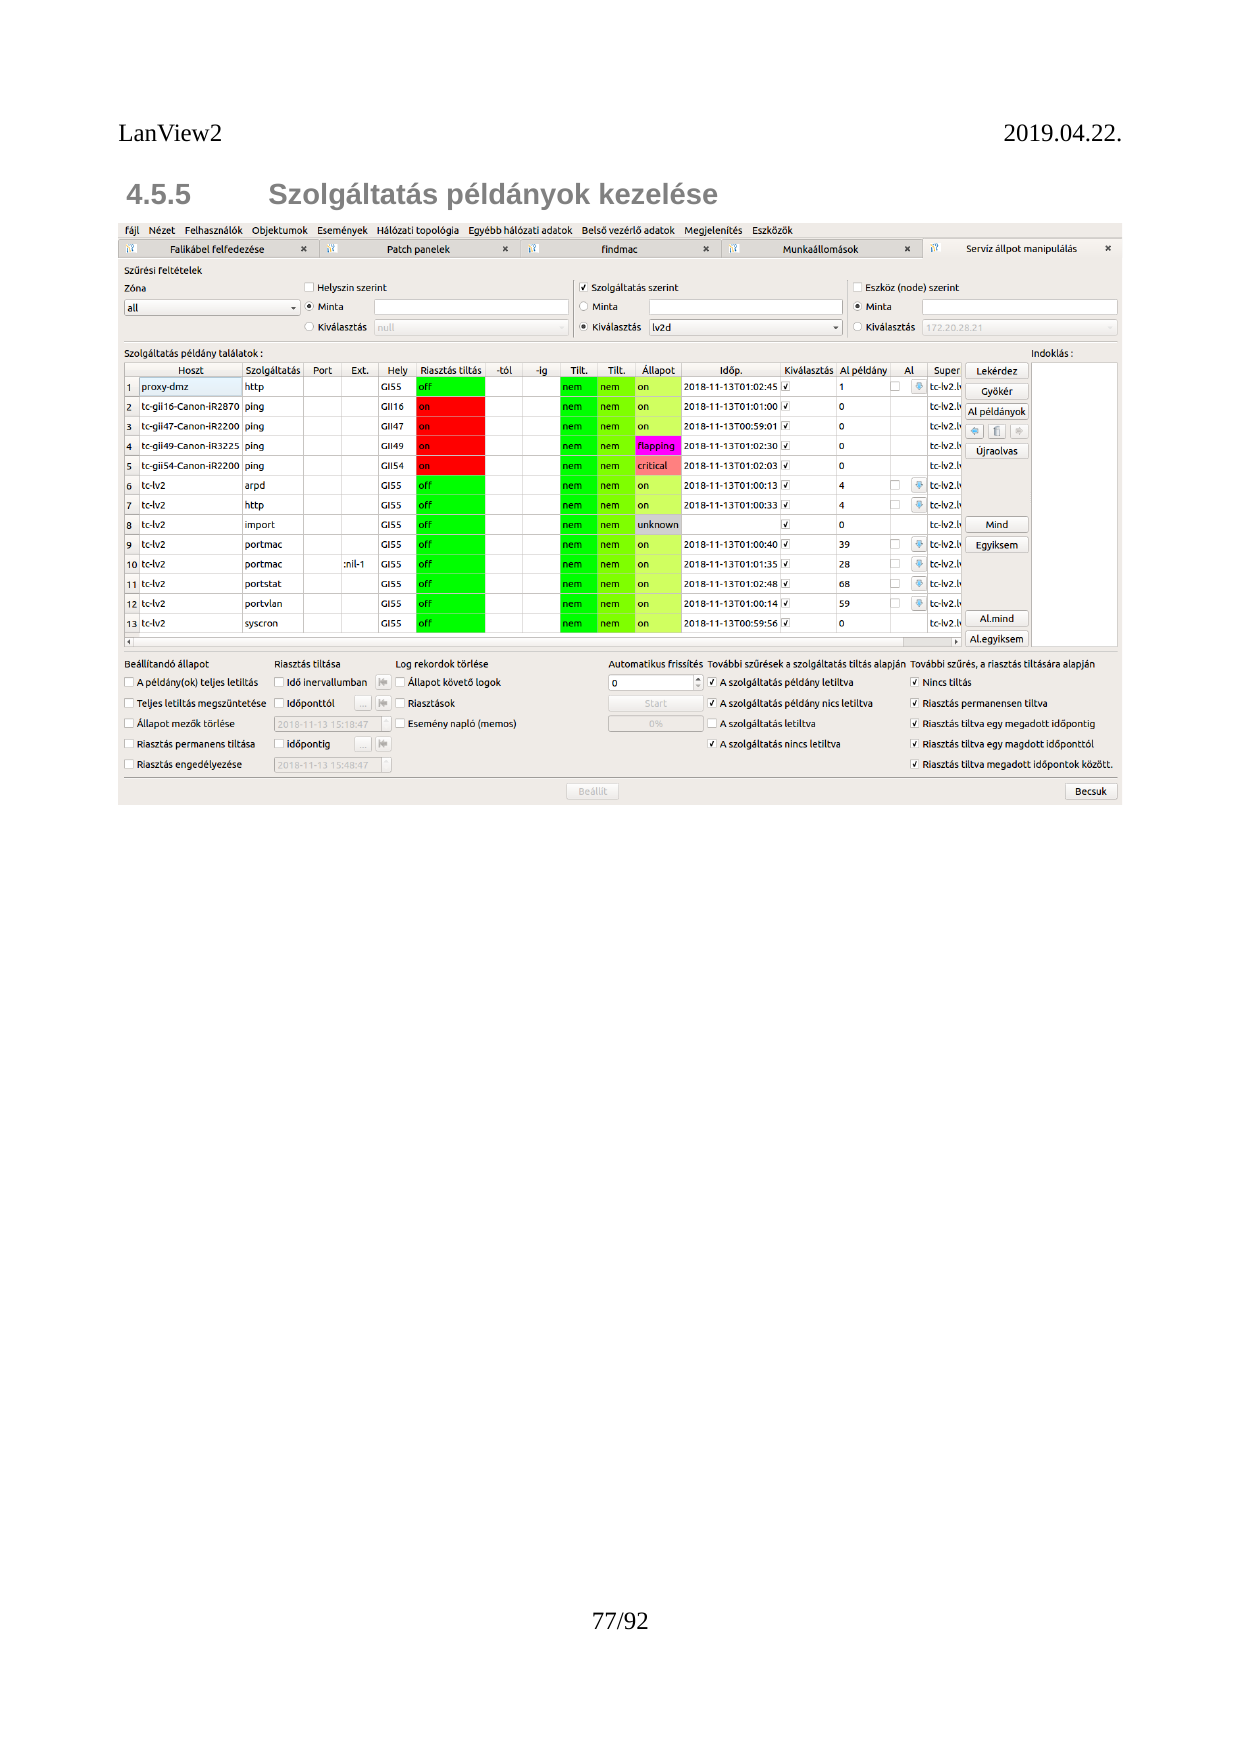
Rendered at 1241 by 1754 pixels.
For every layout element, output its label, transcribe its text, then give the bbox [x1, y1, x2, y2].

subtitle Szolgáltatás példányok kezelése [118, 177, 1122, 211]
picture [118, 223, 1123, 805]
